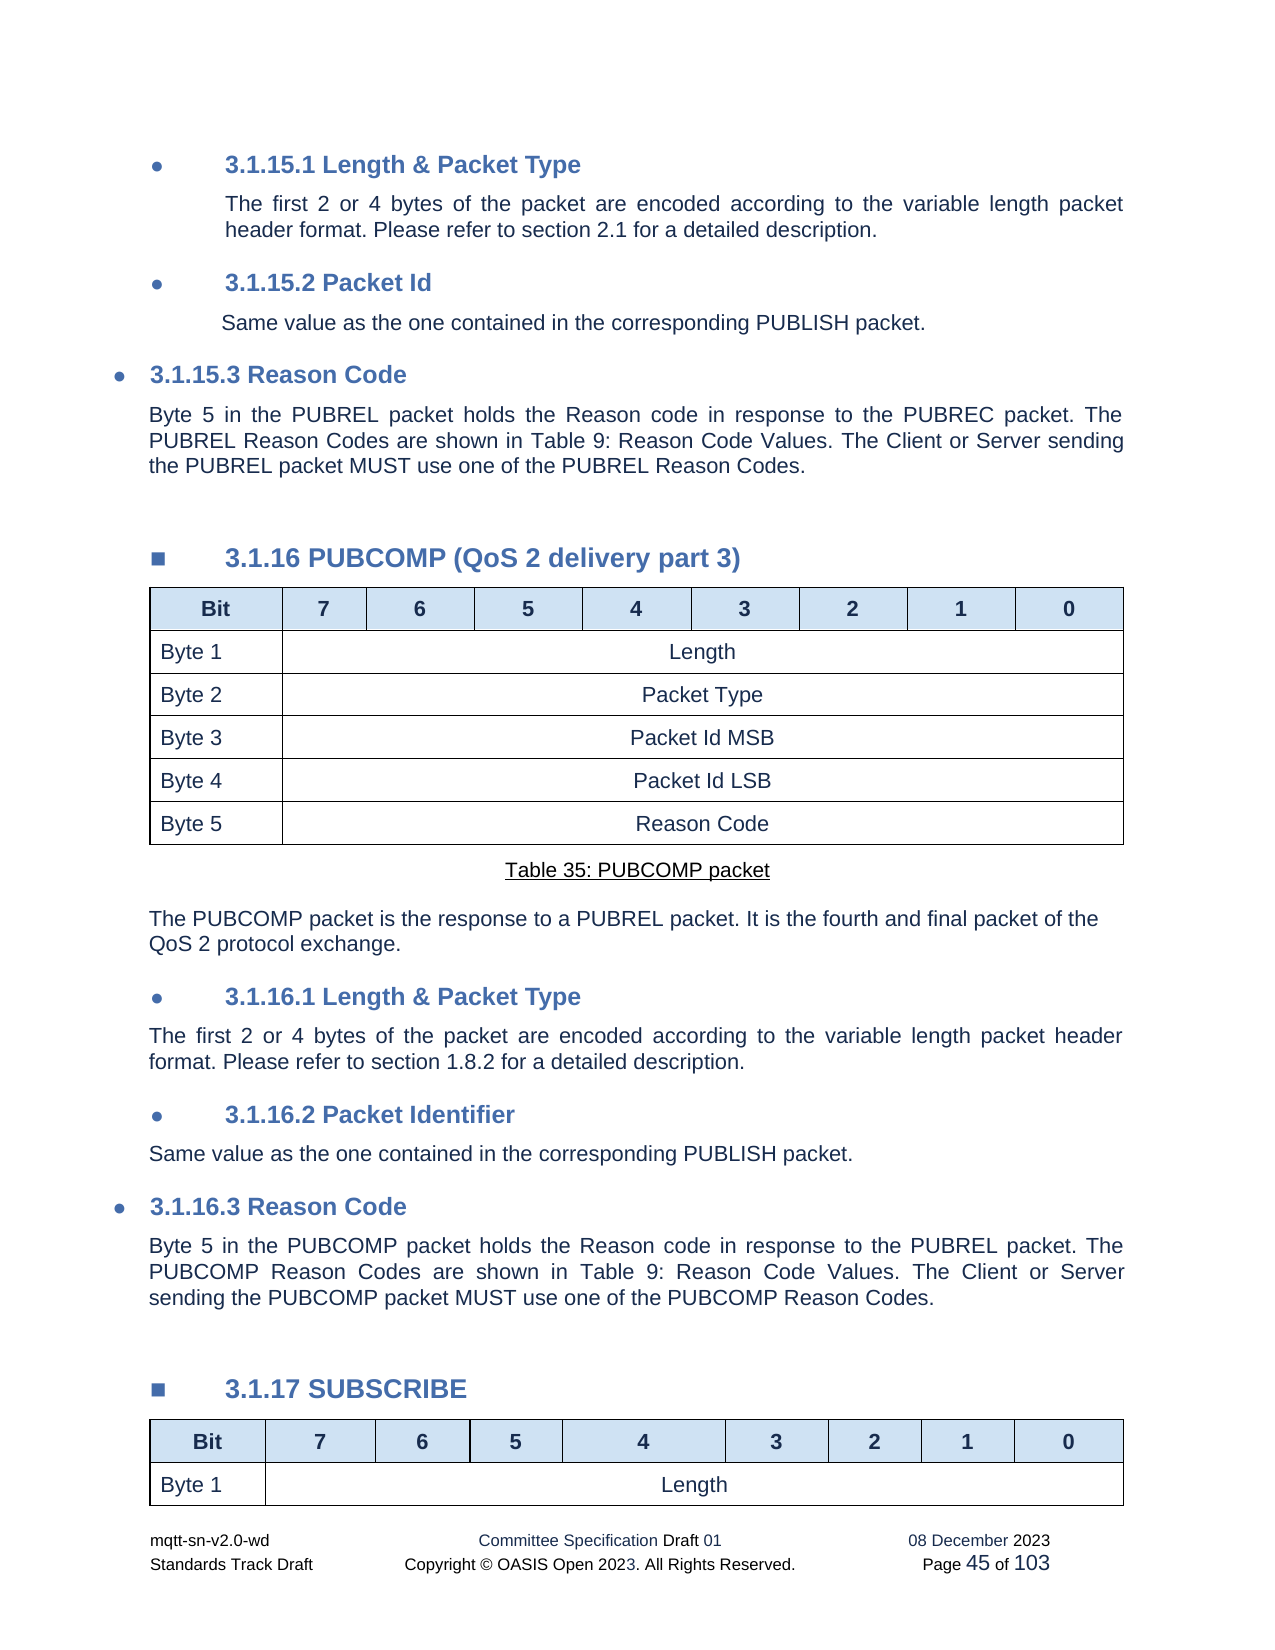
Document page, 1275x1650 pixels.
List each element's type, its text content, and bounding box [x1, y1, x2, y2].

text Byte 5 in the PUBCOMP packet holds the Reason code in response to the PUBREL packet. The PUBCOMP Reason Codes are shown in Table 9: Reason Code Values. The Client or Server sending the PUBCOMP packet MUST use one of the PUBCOMP Reason Codes. [148, 1233, 1124, 1310]
text Same value as the one contained in the corresponding PUBLISH packet. [148, 1141, 1124, 1166]
table_cell Byte 1 [151, 631, 282, 672]
text The first 2 or 4 bytes of the packet are encoded according to the variable length packet header format. Please refer to section 2.1 for a detailed description. [225, 191, 1124, 242]
table_header 6 [376, 1420, 469, 1462]
table_header 3 [726, 1420, 828, 1462]
table_cell Packet Type [283, 674, 1123, 715]
table_cell Length [283, 631, 1123, 672]
table_cell Byte 5 [151, 802, 282, 844]
subtitle 3.1.16.1 Length & Packet Type [150, 982, 1124, 1010]
table_header 1 [908, 588, 1015, 629]
table_header Bit [151, 588, 282, 629]
subtitle 3.1.15.3 Reason Code [112, 360, 1124, 389]
table_cell Length [266, 1463, 1123, 1505]
text The PUBCOMP packet is the response to a PUBREL packet. It is the fourth and final packet of the QoS 2 protocol exchange. [148, 906, 1124, 957]
table_cell Byte 3 [151, 716, 282, 758]
table_cell Packet Id MSB [283, 716, 1123, 758]
table_header 3 [692, 588, 799, 629]
subtitle 3.1.15.1 Length & Packet Type [150, 150, 1124, 179]
table_header 7 [283, 588, 366, 629]
subtitle 3.1.16 PUBCOMP (QoS 2 delivery part 3) [150, 542, 1124, 573]
text Byte 5 in the PUBREL packet holds the Reason code in response to the PUBREC packet. The PUBREL Reason Codes are shown in Table 9: Reason Code Values. The Client or Server sending the PUBREL packet MUST use one of the PUBREL Reason Codes. [148, 402, 1124, 479]
subtitle 3.1.16.2 Packet Identifier [150, 1100, 1124, 1128]
table_cell Byte 4 [151, 759, 282, 801]
table_cell Reason Code [283, 802, 1123, 844]
table_header 4 [583, 588, 691, 629]
subtitle 3.1.15.2 Packet Id [150, 268, 1124, 297]
text The first 2 or 4 bytes of the packet are encoded according to the variable length packet header format. Please refer to section 1.8.2 for a detailed description. [148, 1023, 1124, 1074]
table_header 5 [475, 588, 582, 629]
table_header 7 [266, 1420, 375, 1462]
text Table 35: PUBCOMP packet [150, 858, 1125, 882]
text Same value as the one contained in the corresponding PUBLISH packet. [221, 309, 1124, 334]
table_cell Packet Id LSB [283, 759, 1123, 801]
table_cell Byte 2 [151, 674, 282, 715]
table_header 0 [1015, 1420, 1123, 1462]
table_cell Byte 1 [151, 1463, 265, 1505]
table_header 2 [800, 588, 907, 629]
table_header 2 [829, 1420, 921, 1462]
table_header 4 [563, 1420, 725, 1462]
subtitle 3.1.16.3 Reason Code [112, 1192, 1124, 1221]
table_header Bit [151, 1420, 265, 1462]
table_header 0 [1016, 588, 1123, 629]
table_header 5 [471, 1420, 562, 1462]
table_header 6 [367, 588, 474, 629]
subtitle 3.1.17 SUBSCRIBE [150, 1373, 1124, 1404]
table_header 1 [922, 1420, 1014, 1462]
